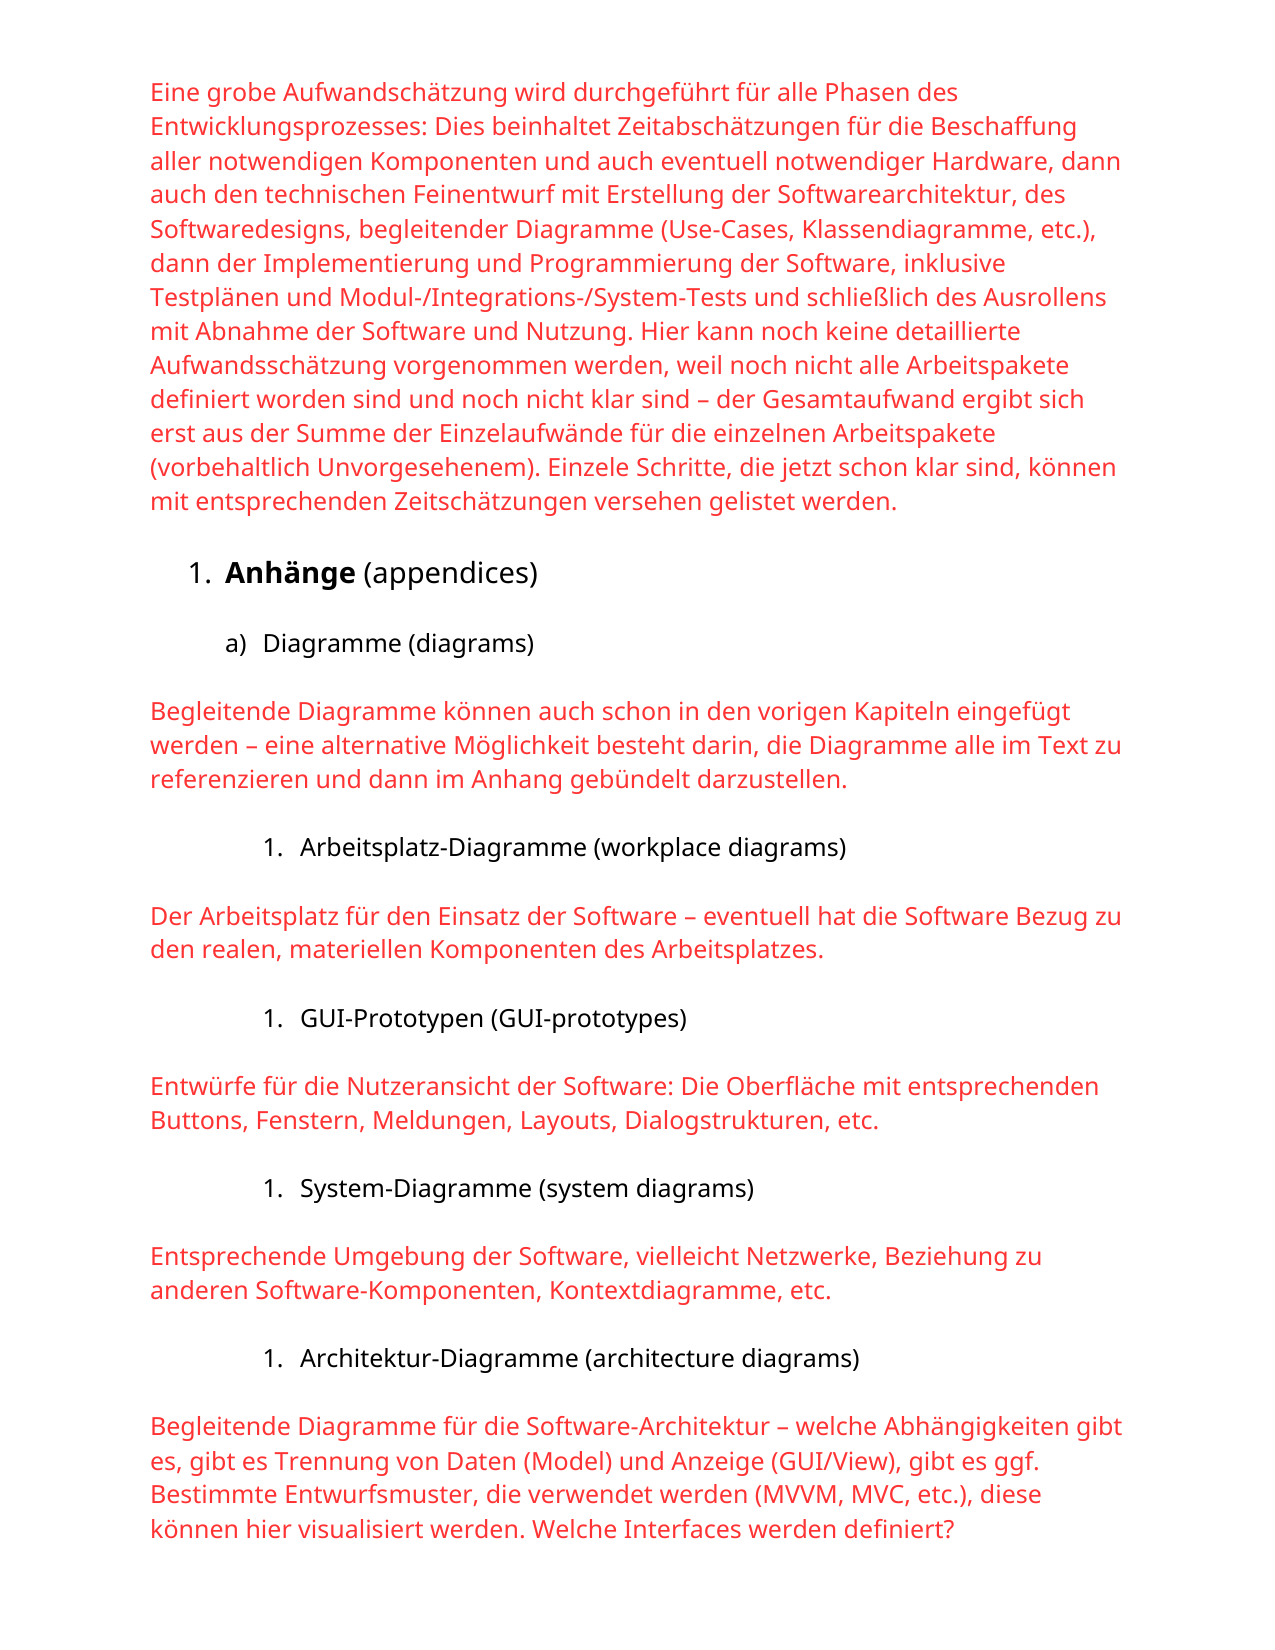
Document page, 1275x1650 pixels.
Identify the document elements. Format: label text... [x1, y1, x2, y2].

text Entsprechende Umgebung der Software, vielleicht Netzwerke, Beziehung zu anderen Software-Komponenten, Kontextdiagramme, etc. [150, 1239, 1125, 1307]
list System-Diagramme (system diagrams) [262, 1171, 1125, 1205]
text Der Arbeitsplatz für den Einsatz der Software – eventuell hat die Software Bezug zu den realen, materiellen Komponenten des Arbeitsplatzes. [150, 898, 1125, 966]
list Architektur-Diagramme (architecture diagrams) [262, 1341, 1125, 1375]
list Diagramme (diagrams) [225, 626, 1125, 660]
list Anhänge (appendices) [187, 552, 1125, 592]
text Begleitende Diagramme für die Software-Architektur – welche Abhängigkeiten gibt es, gibt es Trennung von Daten (Model) und Anzeige (GUI/View), gibt es ggf. Bestimmte Entwurfsmuster, die verwendet werden (MVVM, MVC, etc.), diese können hier visualisiert werden. Welche Interfaces werden definiert? [150, 1409, 1125, 1545]
text Begleitende Diagramme können auch schon in den vorigen Kapiteln eingefügt werden – eine alternative Möglichkeit besteht darin, die Diagramme alle im Text zu referenzieren und dann im Anhang gebündelt darzustellen. [150, 694, 1125, 796]
text Entwürfe für die Nutzeransicht der Software: Die Oberfläche mit entsprechenden Buttons, Fenstern, Meldungen, Layouts, Dialogstrukturen, etc. [150, 1068, 1125, 1137]
list Arbeitsplatz-Diagramme (workplace diagrams) [262, 830, 1125, 864]
text Eine grobe Aufwandschätzung wird durchgeführt für alle Phasen des Entwicklungsprozesses: Dies beinhaltet Zeitabschätzungen für die Beschaffung aller notwendigen Komponenten und auch eventuell notwendiger Hardware, dann auch den technischen Feinentwurf mit Erstellung der Softwarearchitektur, des Softwaredesigns, begleitender Diagramme (Use-Cases, Klassendiagramme, etc.), dann der Implementierung und Programmierung der Software, inklusive Testplänen und Modul-/Integrations-/System-Tests und schließlich des Ausrollens mit Abnahme der Software und Nutzung. Hier kann noch keine detaillierte Aufwandsschätzung vorgenommen werden, weil noch nicht alle Arbeitspakete definiert worden sind und noch nicht klar sind – der Gesamtaufwand ergibt sich erst aus der Summe der Einzelaufwände für die einzelnen Arbeitspakete (vorbehaltlich Unvorgesehenem). Einzele Schritte, die jetzt schon klar sind, können mit entsprechenden Zeitschätzungen versehen gelistet werden. [150, 75, 1125, 518]
list GUI-Prototypen (GUI-prototypes) [262, 1000, 1125, 1034]
